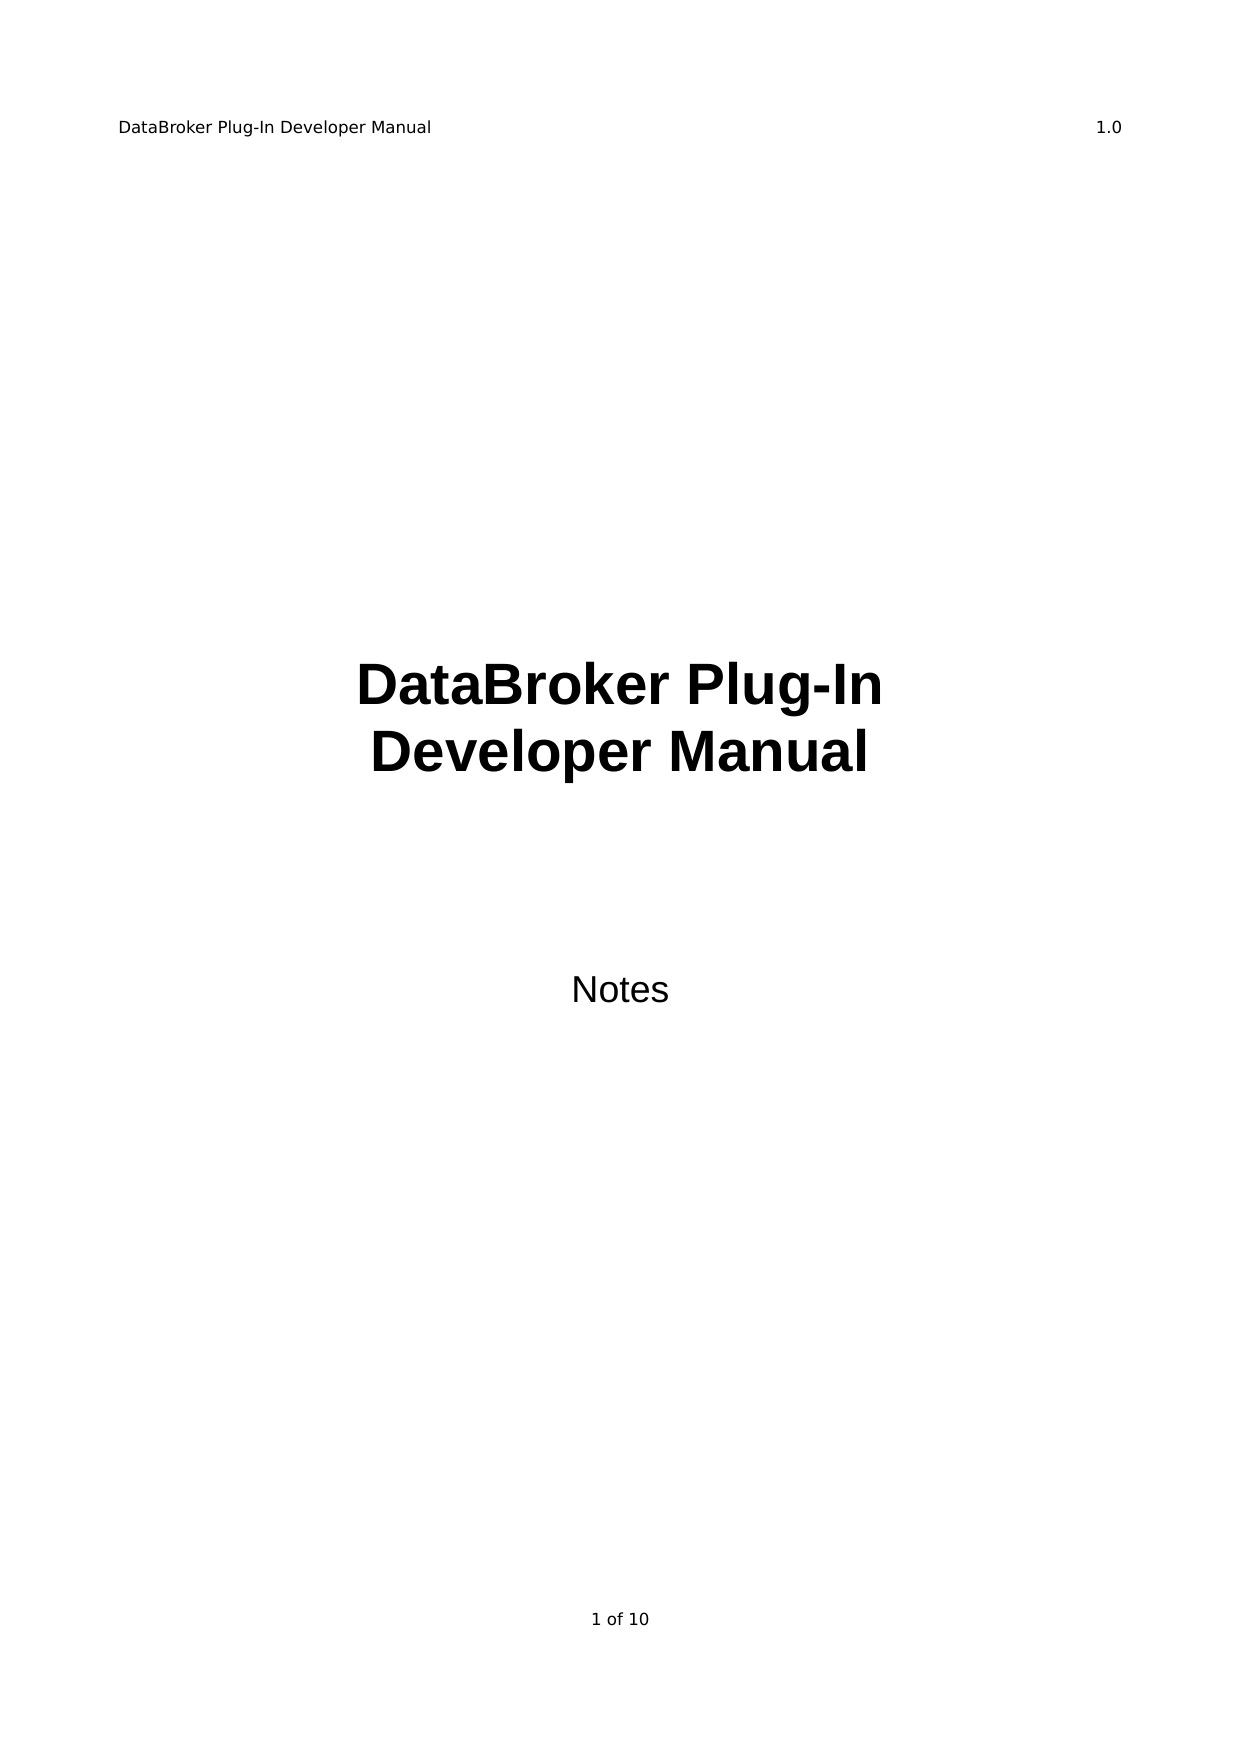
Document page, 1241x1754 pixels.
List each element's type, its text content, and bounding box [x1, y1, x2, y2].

title DataBroker Plug-In Developer Manual [118, 649, 1122, 784]
subtitle Notes [118, 967, 1122, 1010]
